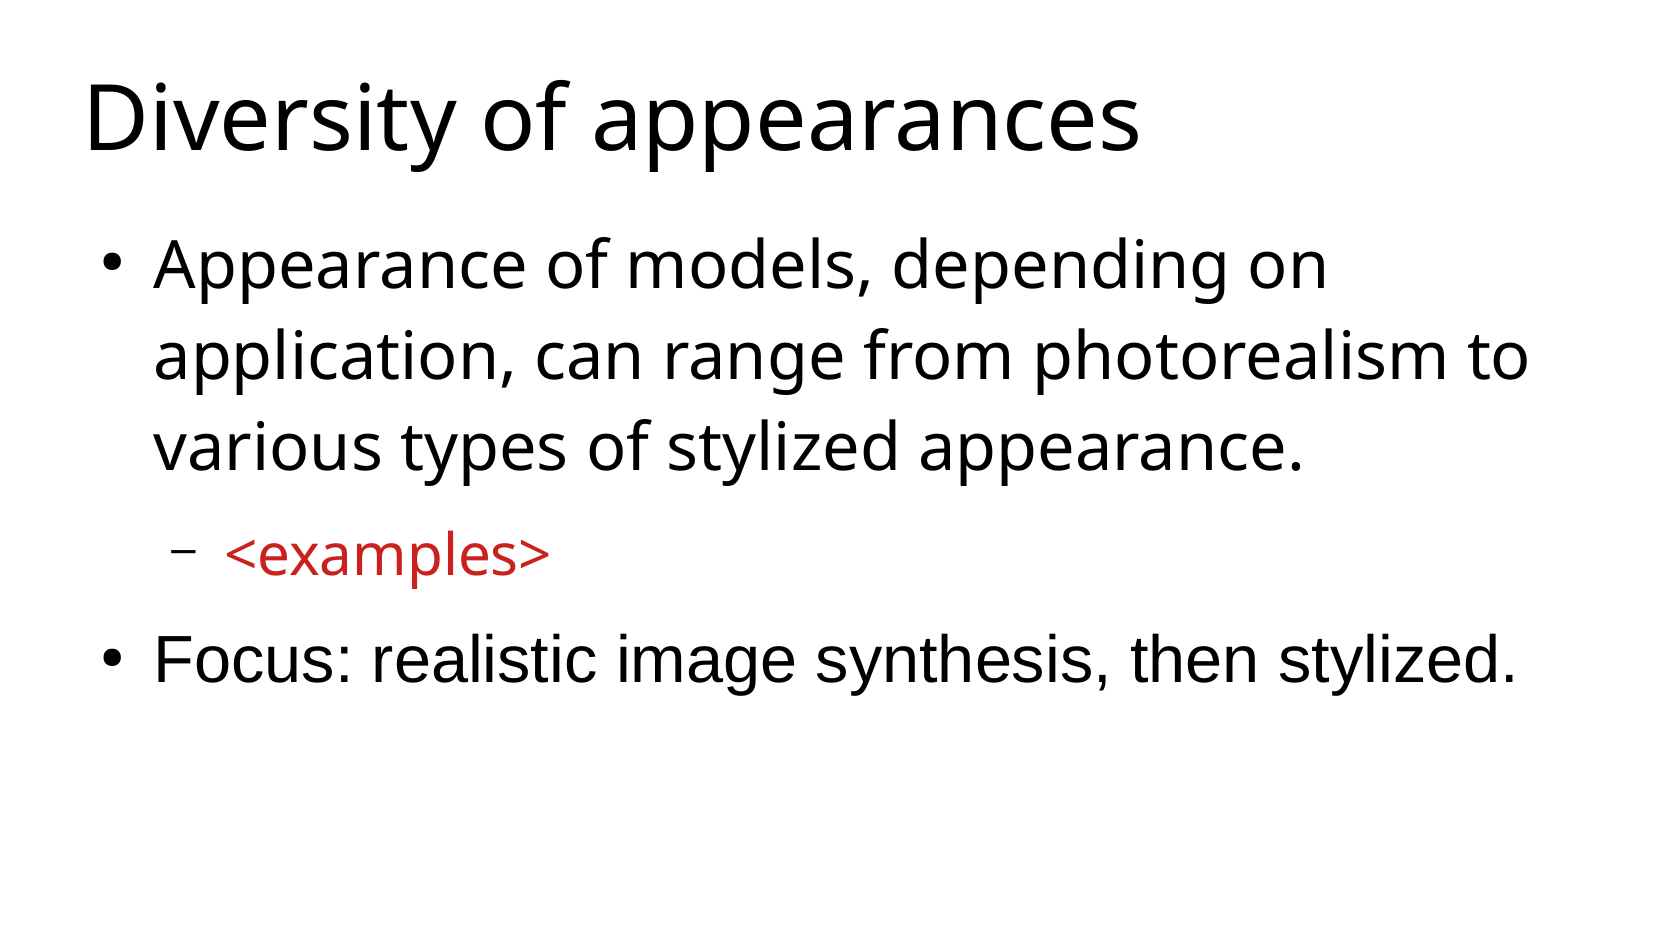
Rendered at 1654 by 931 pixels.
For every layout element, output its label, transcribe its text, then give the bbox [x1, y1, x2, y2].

list Appearance of models, depending on application, can range from photorealism to various types of stylized appearance. <examples> Focus: realistic image synthesis, then stylized. [82, 217, 1571, 758]
title Diversity of appearances [82, 37, 1571, 193]
